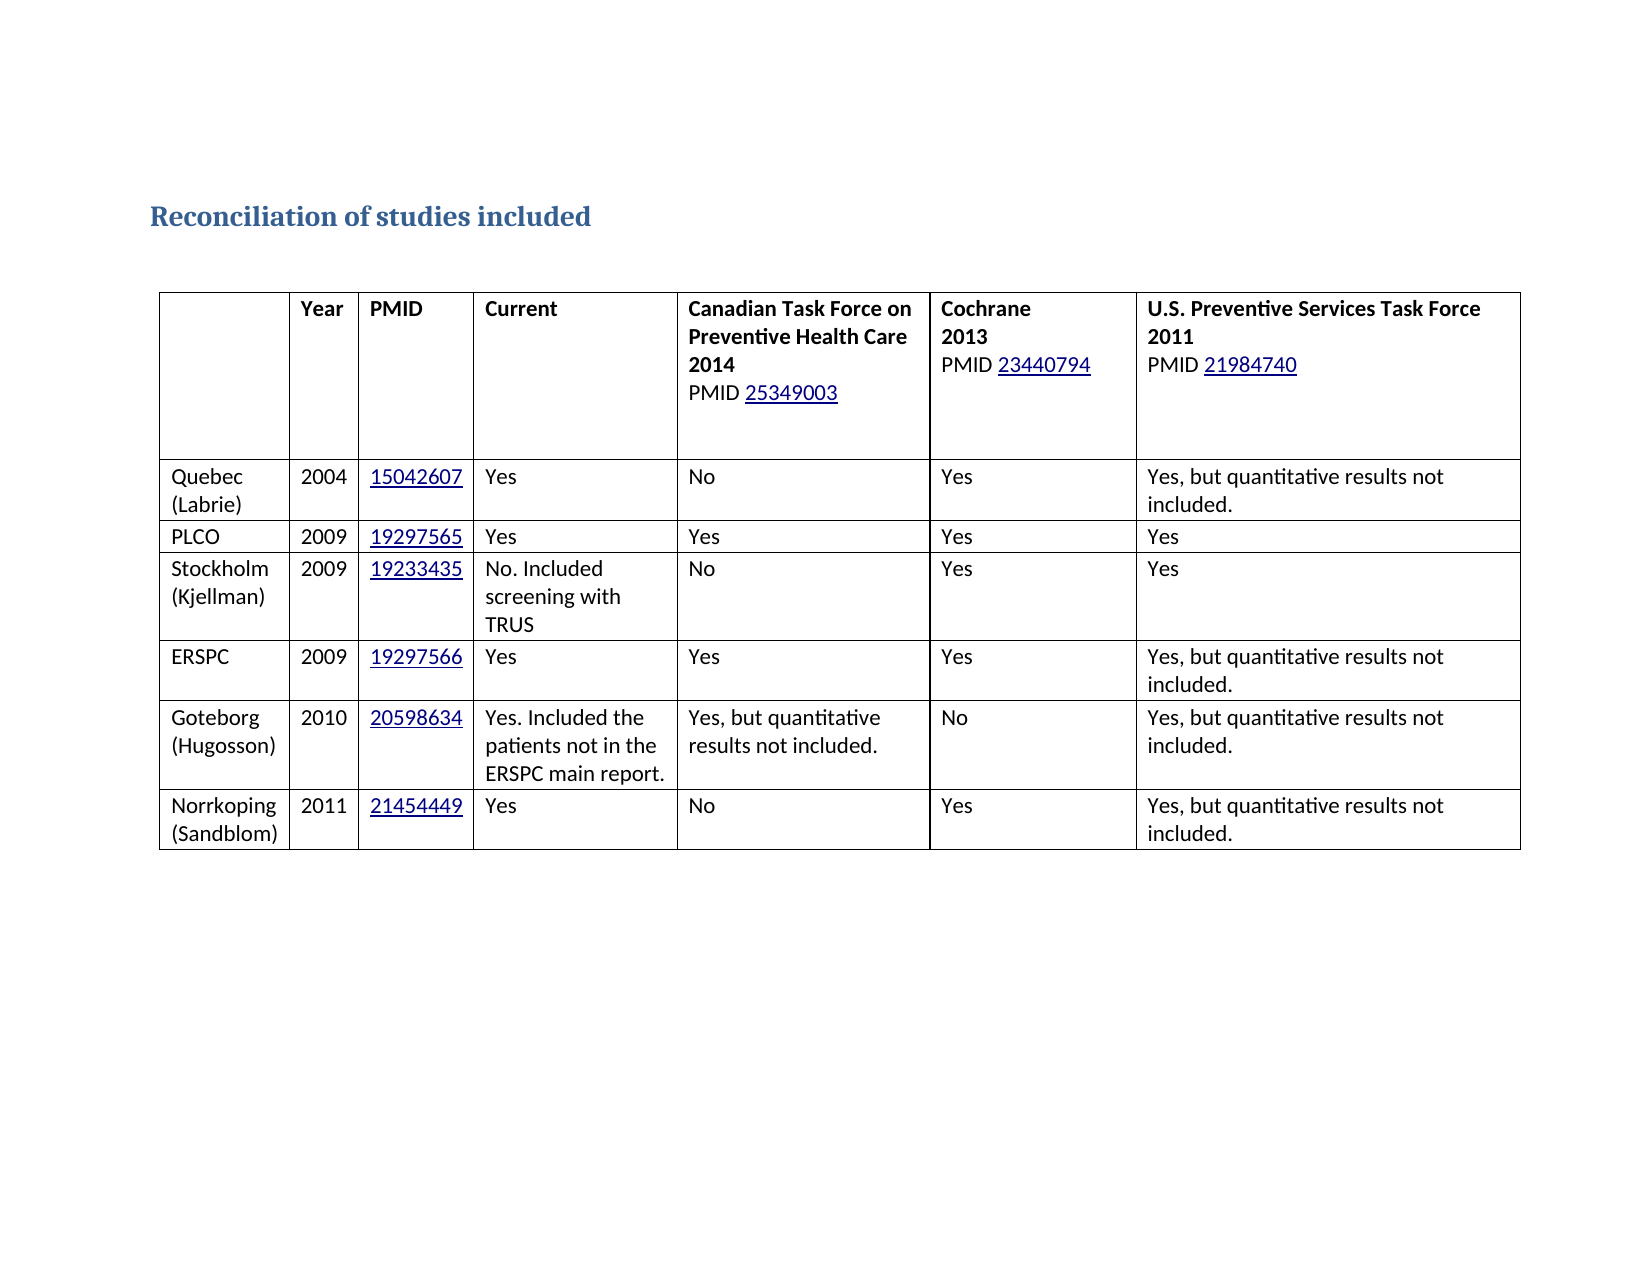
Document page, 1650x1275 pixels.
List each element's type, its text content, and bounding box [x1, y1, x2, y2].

table_cell Yes [474, 641, 677, 700]
table_cell No [678, 790, 929, 849]
table_cell 21454449 [359, 790, 473, 849]
table_cell 19297566 [359, 641, 473, 700]
table_header Current [474, 293, 677, 459]
table_cell 20598634 [359, 701, 473, 788]
table_cell Yes, but quantitative results not included. [1137, 460, 1520, 519]
table_cell Quebec (Labrie) [160, 460, 289, 519]
table_cell Yes, but quantitative results not included. [1137, 641, 1520, 700]
table_header PMID [359, 293, 473, 459]
table_cell 2011 [290, 790, 358, 849]
table_header Year [290, 293, 358, 459]
table_cell 2009 [290, 641, 358, 700]
table_cell Goteborg (Hugosson) [160, 701, 289, 788]
table_cell No [678, 553, 929, 640]
table_cell Yes [678, 641, 929, 700]
table_cell 19297565 [359, 521, 473, 552]
table_cell Norrkoping (Sandblom) [160, 790, 289, 849]
table_cell 2004 [290, 460, 358, 519]
table_header Cochrane 2013 PMID 23440794 [931, 293, 1136, 459]
table_cell Yes, but quantitative results not included. [678, 701, 929, 788]
table_cell No. Included screening with TRUS [474, 553, 677, 640]
table_cell Yes [1137, 521, 1520, 552]
table_cell 15042607 [359, 460, 473, 519]
table_cell Yes [931, 790, 1136, 849]
table_cell PLCO [160, 521, 289, 552]
table_header [160, 293, 289, 459]
table_cell 2009 [290, 553, 358, 640]
table_cell Yes [474, 790, 677, 849]
table_cell Yes [931, 460, 1136, 519]
table_cell Yes [931, 521, 1136, 552]
table_cell Stockholm (Kjellman) [160, 553, 289, 640]
table_cell Yes [678, 521, 929, 552]
table_header Canadian Task Force on Preventive Health Care 2014 PMID 25349003 [678, 293, 929, 459]
table_cell Yes. Included the patients not in the ERSPC main report. [474, 701, 677, 788]
table_cell Yes, but quantitative results not included. [1137, 701, 1520, 788]
table_cell Yes [1137, 553, 1520, 640]
table_cell No [931, 701, 1136, 788]
table_cell Yes [931, 641, 1136, 700]
table_cell Yes, but quantitative results not included. [1137, 790, 1520, 849]
table_cell 2009 [290, 521, 358, 552]
table_cell ERSPC [160, 641, 289, 700]
table_cell Yes [474, 521, 677, 552]
table_header U.S. Preventive Services Task Force 2011 PMID 21984740 [1137, 293, 1520, 459]
subtitle Reconciliation of studies included [150, 200, 1500, 233]
table_cell Yes [474, 460, 677, 519]
table_cell Yes [931, 553, 1136, 640]
table_cell No [678, 460, 929, 519]
table_cell 2010 [290, 701, 358, 788]
table_cell 19233435 [359, 553, 473, 640]
